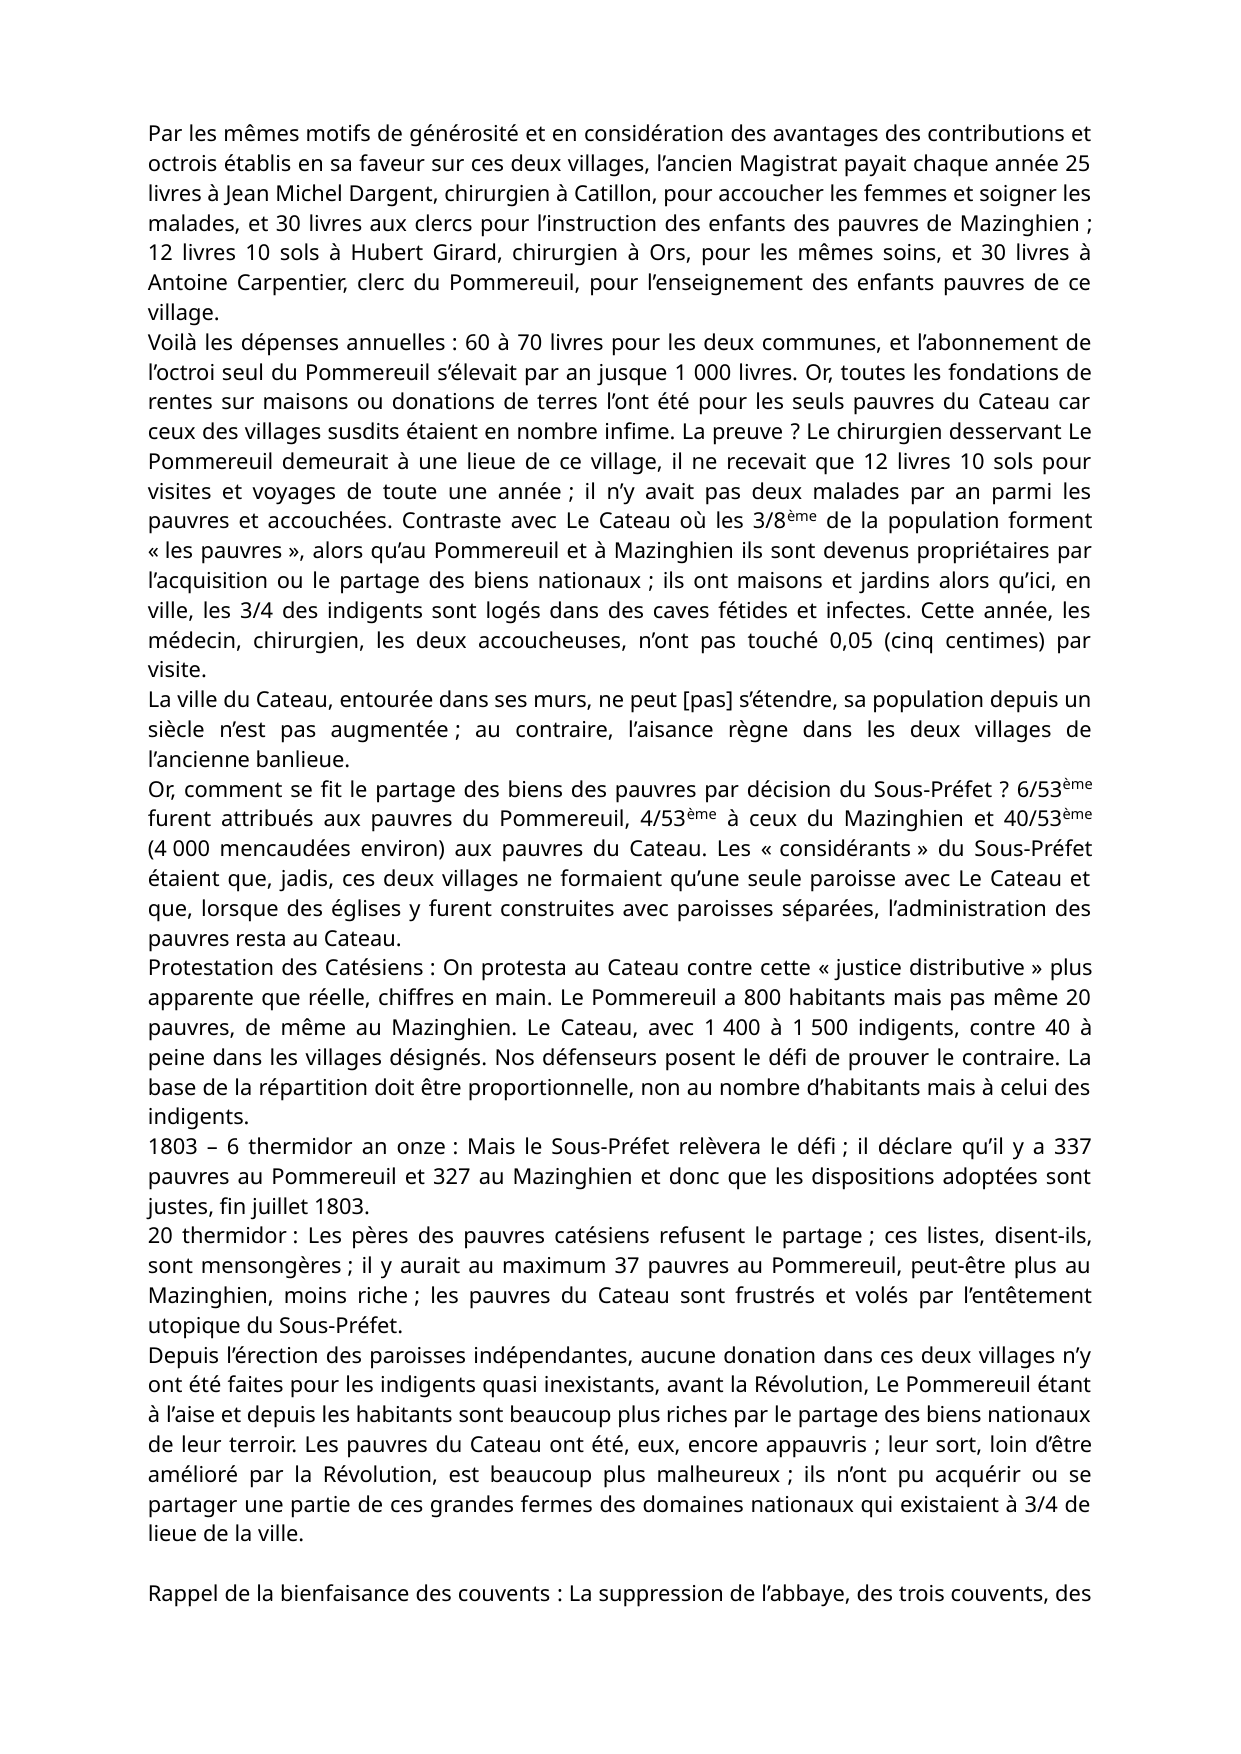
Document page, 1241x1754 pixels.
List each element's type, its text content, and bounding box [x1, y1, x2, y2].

text 1803 – 6 thermidor an onze : Mais le Sous-Préfet relèvera le défi ; il déclare qu’il y a 337 pauvres au Pommereuil et 327 au Mazinghien et donc que les dispositions adoptées sont justes, fin juillet 1803. [148, 1131, 1092, 1220]
text Depuis l’érection des paroisses indépendantes, aucune donation dans ces deux villages n’y ont été faites pour les indigents quasi inexistants, avant la Révolution, Le Pommereuil étant à l’aise et depuis les habitants sont beaucoup plus riches par le partage des biens nationaux de leur terroir. Les pauvres du Cateau ont été, eux, encore appauvris ; leur sort, loin d’être amélioré par la Révolution, est beaucoup plus malheureux ; ils n’ont pu acquérir ou se partager une partie de ces grandes fermes des domaines nationaux qui existaient à 3/4 de lieue de la ville. [148, 1339, 1092, 1548]
text 20 thermidor : Les pères des pauvres catésiens refusent le partage ; ces listes, disent-ils, sont mensongères ; il y aurait au maximum 37 pauvres au Pommereuil, peut-être plus au Mazinghien, moins riche ; les pauvres du Cateau sont frustrés et volés par l’entêtement utopique du Sous-Préfet. [148, 1220, 1092, 1339]
text Protestation des Catésiens : On protesta au Cateau contre cette « justice distributive » plus apparente que réelle, chiffres en main. Le Pommereuil a 800 habitants mais pas même 20 pauvres, de même au Mazinghien. Le Cateau, avec 1 400 à 1 500 indigents, contre 40 à peine dans les villages désignés. Nos défenseurs posent le défi de prouver le contraire. La base de la répartition doit être proportionnelle, non au nombre d’habitants mais à celui des indigents. [148, 952, 1092, 1131]
text Rappel de la bienfaisance des couvents : La suppression de l’abbaye, des trois couvents, des [148, 1578, 1092, 1608]
text Voilà les dépenses annuelles : 60 à 70 livres pour les deux communes, et l’abonnement de l’octroi seul du Pommereuil s’élevait par an jusque 1 000 livres. Or, toutes les fondations de rentes sur maisons ou donations de terres l’ont été pour les seuls pauvres du Cateau car ceux des villages susdits étaient en nombre infime. La preuve ? Le chirurgien desservant Le Pommereuil demeurait à une lieue de ce village, il ne recevait que 12 livres 10 sols pour visites et voyages de toute une année ; il n’y avait pas deux malades par an parmi les pauvres et accouchées. Contraste avec Le Cateau où les 3/8ème de la population forment « les pauvres », alors qu’au Pommereuil et à Mazinghien ils sont devenus propriétaires par l’acquisition ou le partage des biens nationaux ; ils ont maisons et jardins alors qu’ici, en ville, les 3/4 des indigents sont logés dans des caves fétides et infectes. Cette année, les médecin, chirurgien, les deux accoucheuses, n’ont pas touché 0,05 (cinq centimes) par visite. [148, 327, 1092, 684]
text Par les mêmes motifs de générosité et en considération des avantages des contributions et octrois établis en sa faveur sur ces deux villages, l’ancien Magistrat payait chaque année 25 livres à Jean Michel Dargent, chirurgien à Catillon, pour accoucher les femmes et soigner les malades, et 30 livres aux clercs pour l’instruction des enfants des pauvres de Mazinghien ; 12 livres 10 sols à Hubert Girard, chirurgien à Ors, pour les mêmes soins, et 30 livres à Antoine Carpentier, clerc du Pommereuil, pour l’enseignement des enfants pauvres de ce village. [148, 118, 1092, 327]
text La ville du Cateau, entourée dans ses murs, ne peut [pas] s’étendre, sa population depuis un siècle n’est pas augmentée ; au contraire, l’aisance règne dans les deux villages de l’ancienne banlieue. [148, 684, 1092, 773]
text Or, comment se fit le partage des biens des pauvres par décision du Sous-Préfet ? 6/53ème furent attribués aux pauvres du Pommereuil, 4/53ème à ceux du Mazinghien et 40/53ème (4 000 mencaudées environ) aux pauvres du Cateau. Les « considérants » du Sous-Préfet étaient que, jadis, ces deux villages ne formaient qu’une seule paroisse avec Le Cateau et que, lorsque des églises y furent construites avec paroisses séparées, l’administration des pauvres resta au Cateau. [148, 773, 1092, 952]
